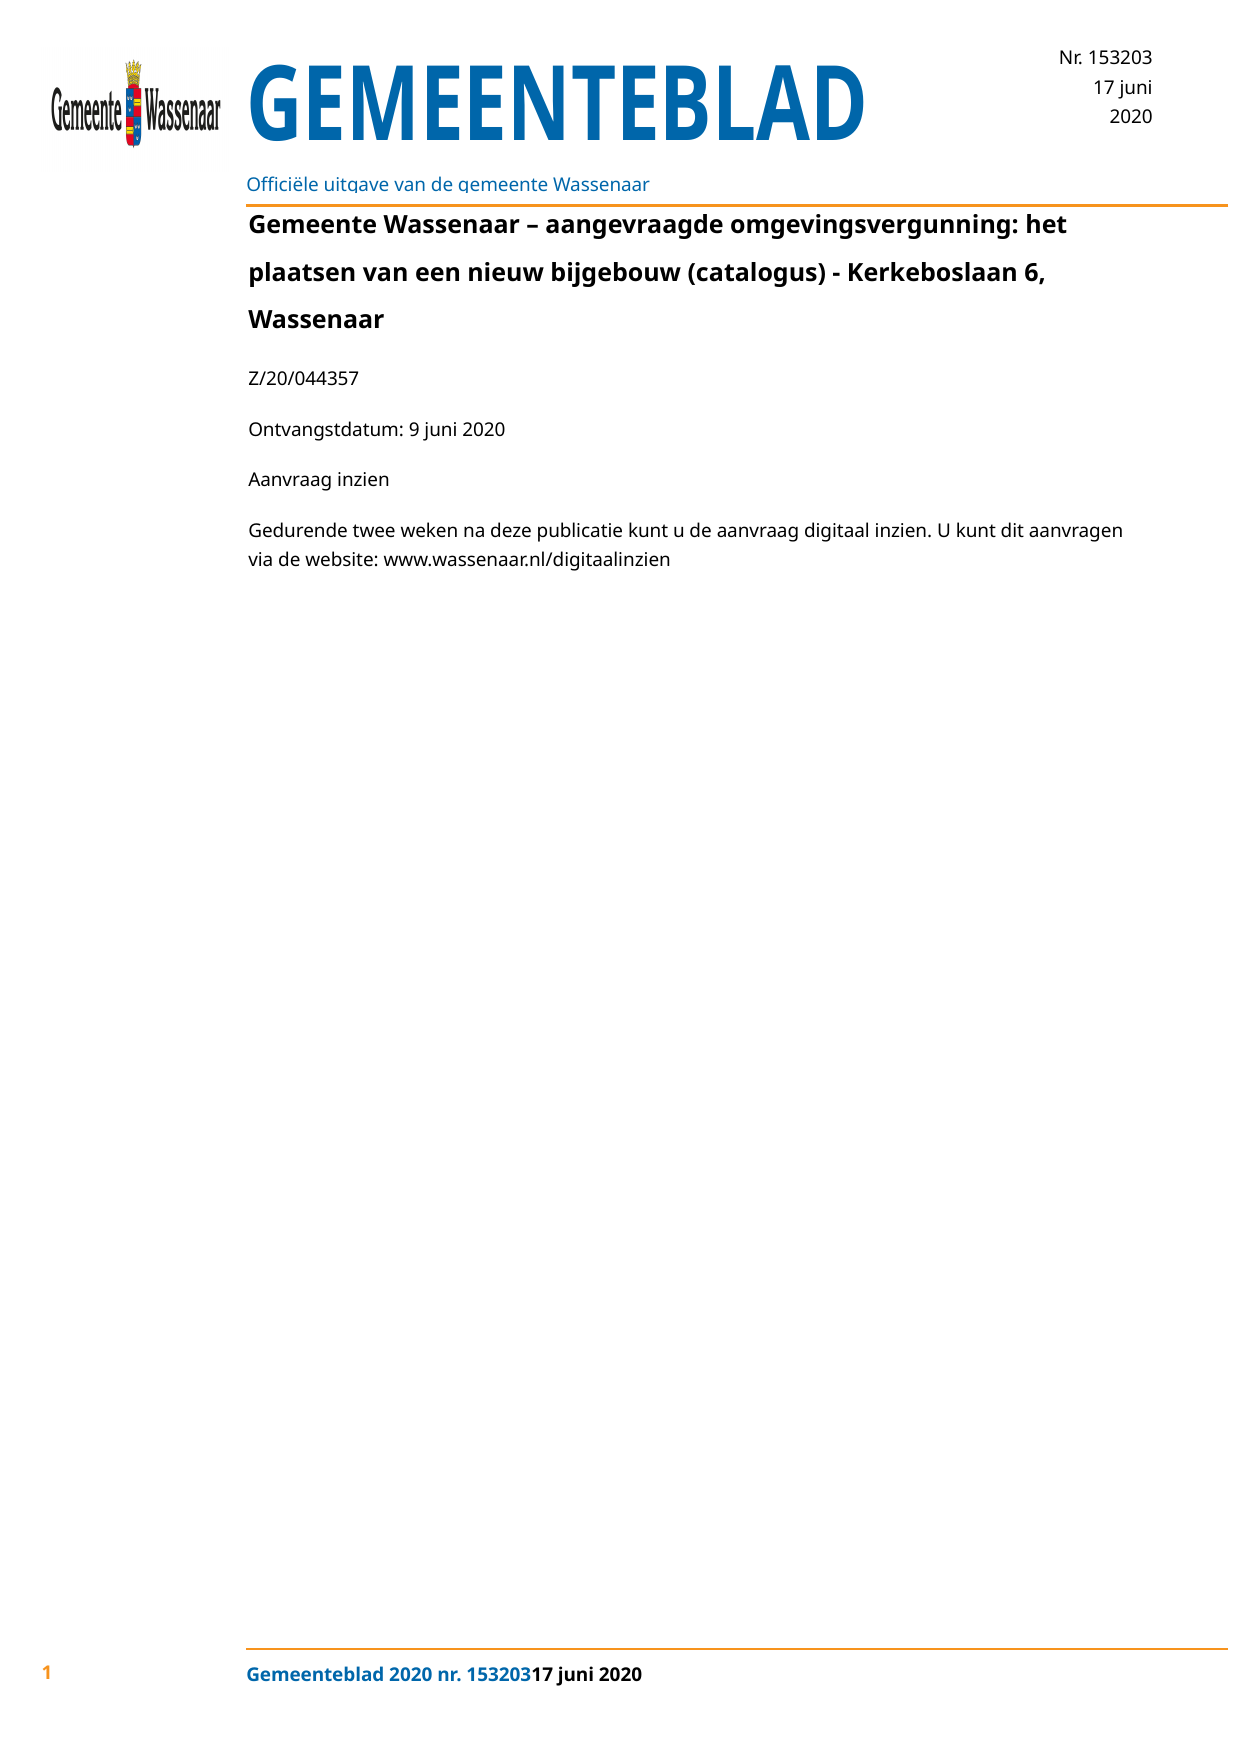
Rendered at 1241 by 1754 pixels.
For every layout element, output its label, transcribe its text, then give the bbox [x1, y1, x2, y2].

picture [41, 47, 231, 172]
text Gemeente Wassenaar – aangevraagde omgevingsvergunning: het plaatsen van een nieuw bijgebouw (catalogus) - Kerkeboslaan 6, Wassenaar [248, 207, 1152, 336]
text Gedurende twee weken na deze publicatie kunt u de aanvraag digitaal inzien. U kunt dit aanvragen via de website: www.wassenaar.nl/digitaalinzien [248, 517, 1152, 572]
text Aanvraag inzien [248, 466, 1152, 492]
text Ontvangstdatum: 9 juni 2020 [248, 416, 1152, 442]
text Z/20/044357 [248, 366, 1152, 391]
